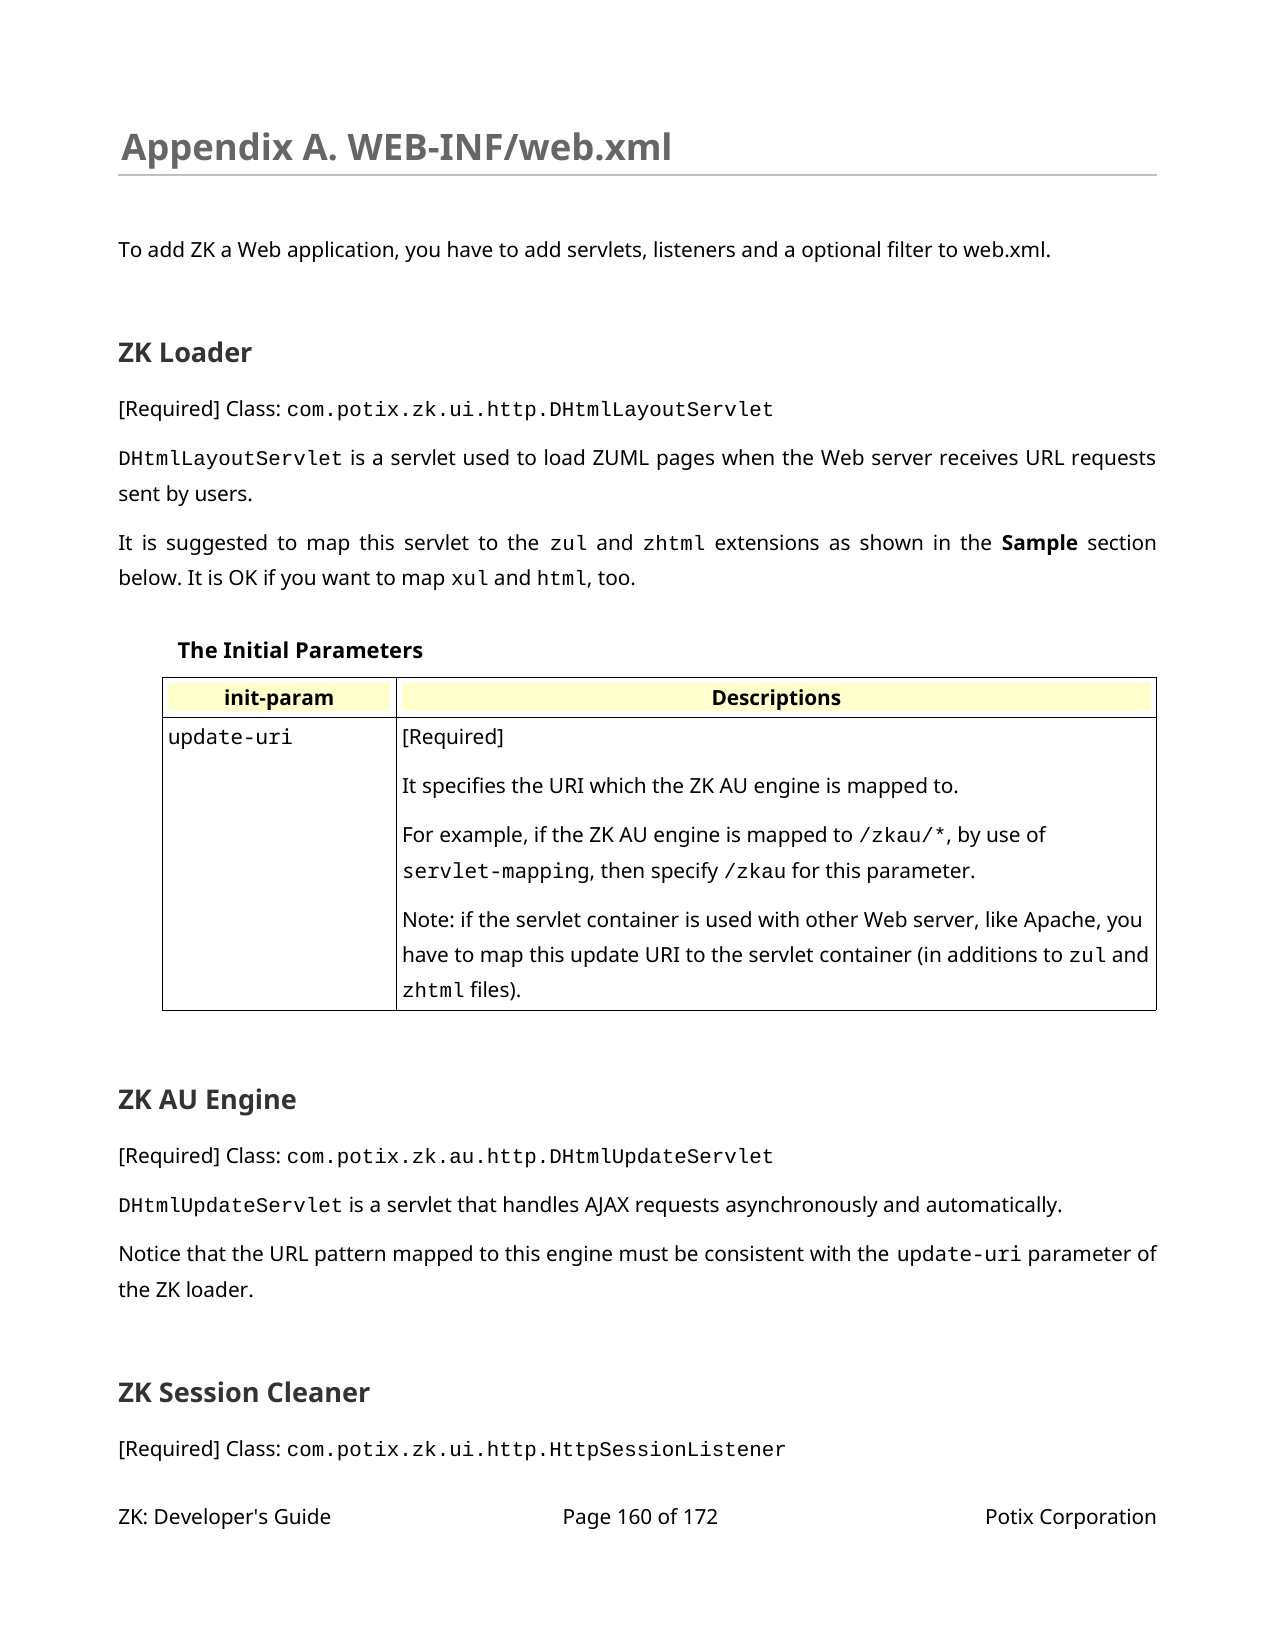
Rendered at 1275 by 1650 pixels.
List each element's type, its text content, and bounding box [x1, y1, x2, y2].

text Notice that the URL pattern mapped to this engine must be consistent with the update-uri parameter of the ZK loader. [118, 1239, 1157, 1303]
table_cell update-uri [163, 718, 396, 1010]
table_header init-param [163, 678, 396, 717]
text [Required] Class: com.potix.zk.ui.http.DHtmlLayoutServlet [118, 394, 1157, 423]
subtitle ZK Loader [118, 334, 1157, 371]
table_header Descriptions [397, 678, 1156, 717]
subtitle ZK AU Engine [118, 1081, 1157, 1118]
subtitle Appendix A. WEB-INF/web.xml [118, 118, 1157, 174]
text DHtmlLayoutServlet is a servlet used to load ZUML pages when the Web server receives URL requests sent by users. [118, 443, 1157, 507]
table_cell [Required] It specifies the URI which the ZK AU engine is mapped to. For example, if the ZK AU engine is mapped to /zkau/*, by use of servlet-mapping, then specify /zkau for this parameter. Note: if the servlet container is used with other Web server, like Apache, you have to map this update URI to the servlet container (in additions to zul and zhtml files). [397, 718, 1156, 1010]
text [Required] Class: com.potix.zk.ui.http.HttpSessionListener [118, 1434, 1157, 1463]
text DHtmlUpdateServlet is a servlet that handles AJAX requests asynchronously and automatically. [118, 1190, 1157, 1219]
subtitle The Initial Parameters [177, 634, 1157, 664]
text It is suggested to map this servlet to the zul and zhtml extensions as shown in the Sample section below. It is OK if you want to map xul and html, too. [118, 528, 1157, 592]
text To add ZK a Web application, you have to add servlets, listeners and a optional filter to web.xml. [118, 235, 1157, 263]
text [Required] Class: com.potix.zk.au.http.DHtmlUpdateServlet [118, 1141, 1157, 1170]
subtitle ZK Session Cleaner [118, 1374, 1157, 1411]
